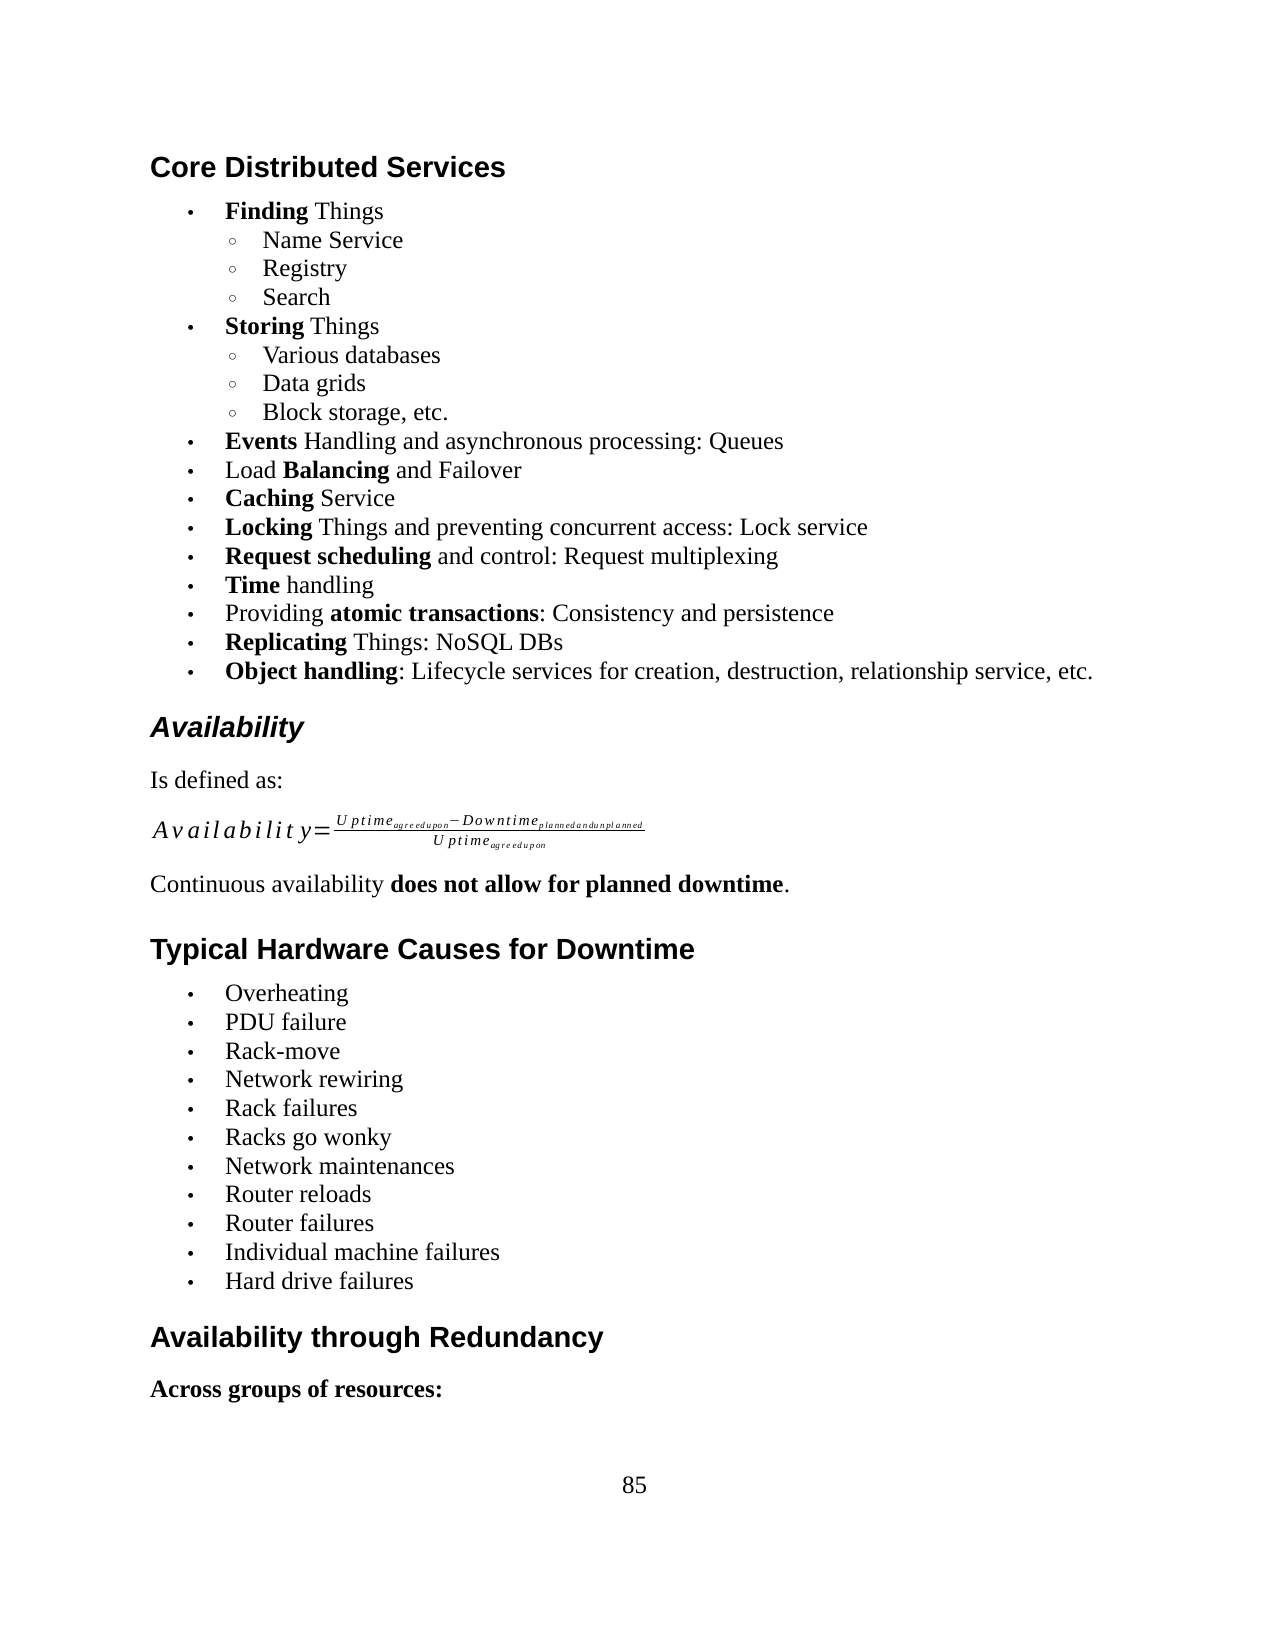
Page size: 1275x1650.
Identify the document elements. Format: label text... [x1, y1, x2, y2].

list Hard drive failures [187, 1266, 1125, 1294]
list Router failures [187, 1208, 1125, 1237]
subtitle Availability [150, 710, 1125, 743]
list Request scheduling and control: Request multiplexing [187, 541, 1125, 570]
text Continuous availability does not allow for planned downtime. [150, 869, 1125, 898]
list Storing Things [187, 311, 1125, 340]
subtitle Availability through Redundancy [150, 1319, 1125, 1353]
text Across groups of resources: [150, 1374, 1125, 1403]
list Replicating Things: NoSQL DBs [187, 627, 1125, 656]
list Rack-move [187, 1036, 1125, 1064]
list Individual machine failures [187, 1237, 1125, 1266]
list Various databases [225, 340, 1125, 368]
list Registry [225, 253, 1125, 282]
list Load Balancing and Failover [187, 455, 1125, 483]
list Time handling [187, 570, 1125, 598]
list Search [225, 282, 1125, 311]
list Network maintenances [187, 1151, 1125, 1179]
subtitle Typical Hardware Causes for Downtime [150, 932, 1125, 966]
list PDU failure [187, 1007, 1125, 1036]
subtitle Core Distributed Services [150, 150, 1125, 183]
list Caching Service [187, 483, 1125, 512]
list Object handling: Lifecycle services for creation, destruction, relationship service, etc. [187, 656, 1125, 685]
list Overheating [187, 978, 1125, 1007]
list Data grids [225, 368, 1125, 397]
list Name Service [225, 225, 1125, 253]
list Rack failures [187, 1093, 1125, 1122]
list Finding Things [187, 196, 1125, 225]
list Events Handling and asynchronous processing: Queues [187, 426, 1125, 455]
list Providing atomic transactions: Consistency and persistence [187, 598, 1125, 627]
list Router reloads [187, 1179, 1125, 1208]
text Is defined as: [150, 765, 1125, 793]
list Locking Things and preventing concurrent access: Lock service [187, 512, 1125, 541]
list Racks go wonky [187, 1122, 1125, 1151]
list Network rewiring [187, 1064, 1125, 1093]
list Block storage, etc. [225, 397, 1125, 426]
